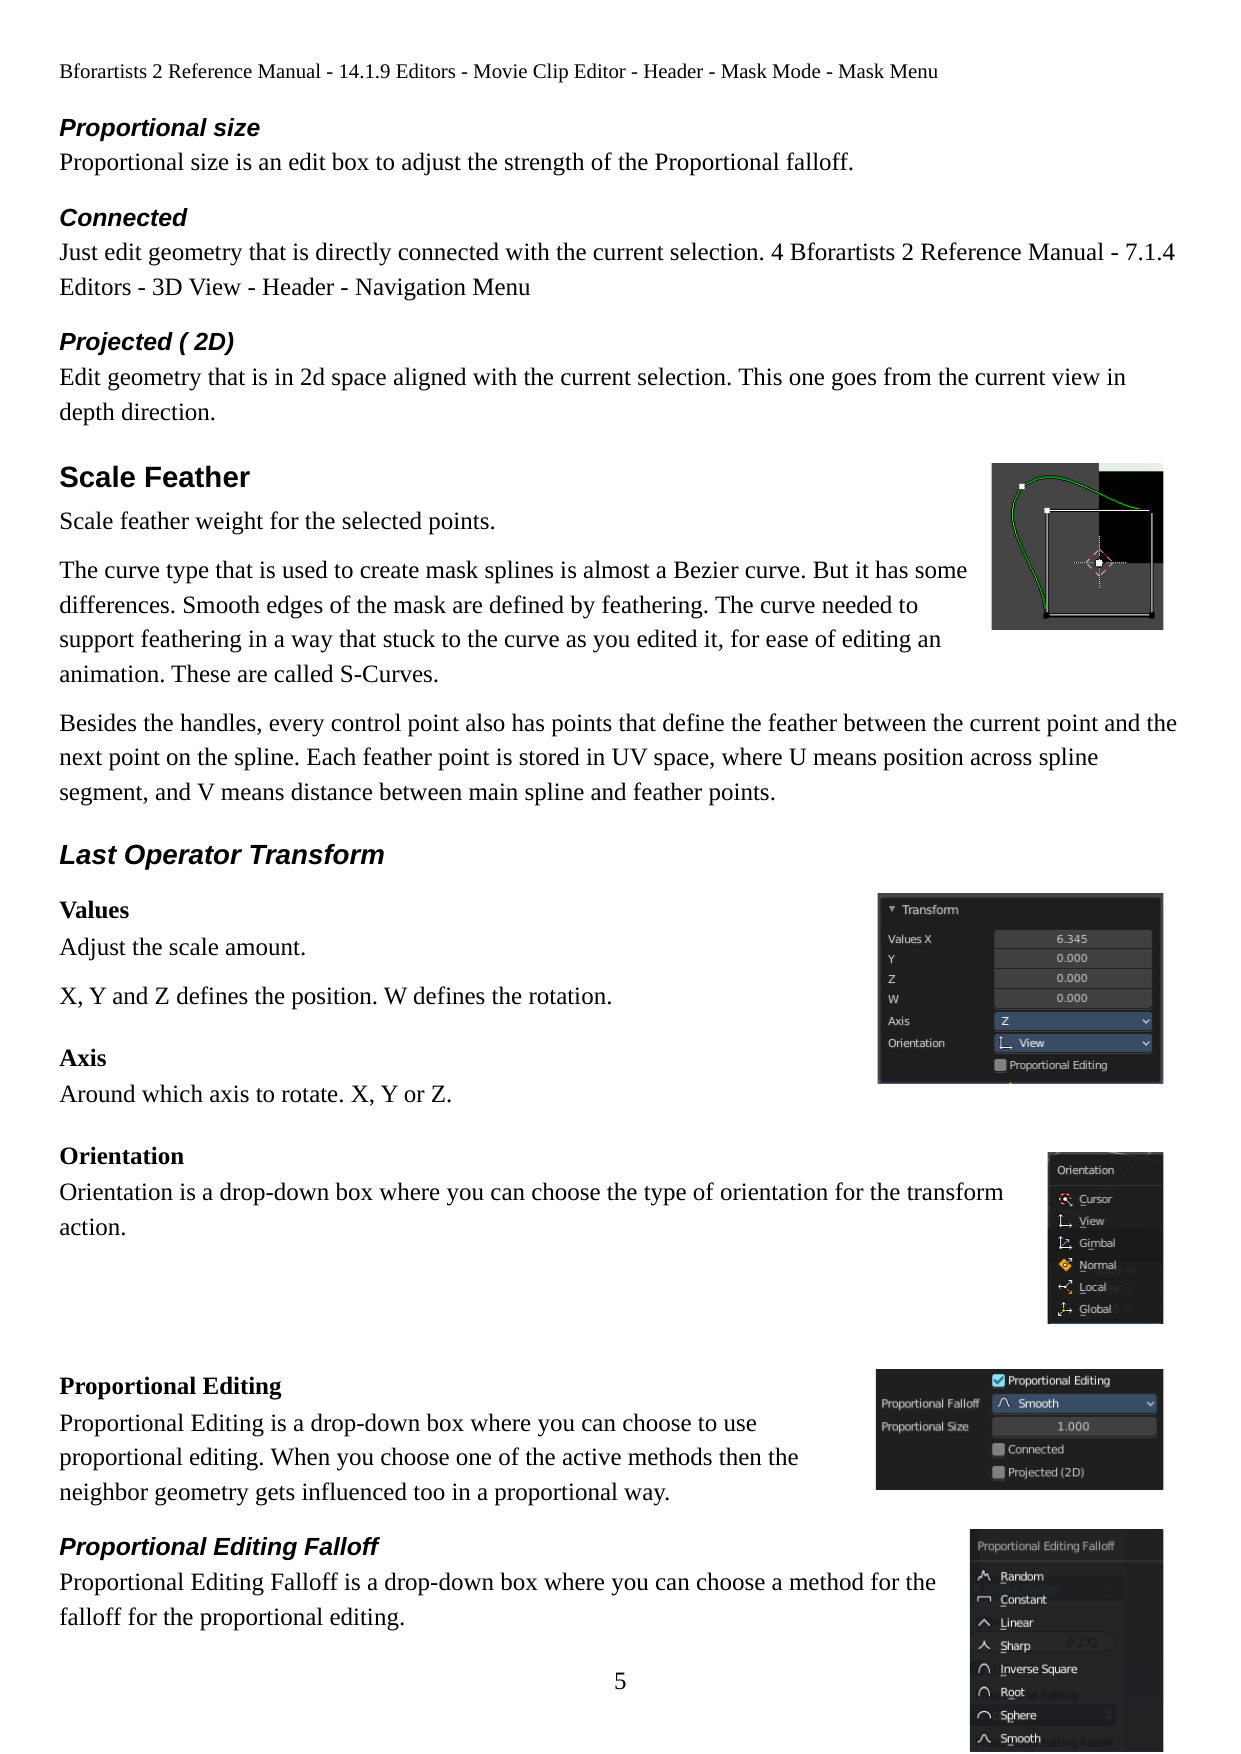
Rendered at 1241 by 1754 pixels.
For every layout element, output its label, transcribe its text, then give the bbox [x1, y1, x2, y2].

subtitle Values [59, 895, 877, 924]
picture [877, 893, 1164, 1084]
picture [1047, 1152, 1164, 1324]
subtitle Scale Feather [59, 460, 1181, 494]
text Orientation is a drop-down box where you can choose the type of orientation for the transform action. [59, 1177, 1047, 1241]
picture [875, 1369, 1164, 1490]
text Edit geometry that is in 2d space aligned with the current selection. This one goes from the current view in depth direction. [59, 362, 1181, 425]
text Adjust the scale amount. [59, 932, 877, 961]
subtitle Orientation [59, 1141, 1181, 1169]
subtitle Last Operator Transform [59, 838, 1181, 870]
text Proportional Editing Falloff is a drop-down box where you can choose a method for the falloff for the proportional editing. [59, 1567, 969, 1630]
subtitle [1164, 1371, 1181, 1400]
subtitle Proportional size [59, 113, 1181, 141]
subtitle Proportional Editing Falloff [59, 1532, 969, 1561]
text Around which axis to rotate. X, Y or Z. [59, 1079, 1181, 1108]
subtitle Axis [59, 1043, 877, 1071]
subtitle [1164, 895, 1181, 924]
text The curve type that is used to create mask splines is almost a Bezier curve. But it has some differences. Smooth edges of the mask are defined by feathering. The curve needed to support feathering in a way that stuck to the curve as you edited it, for ease of editing an animation. These are called S-Curves. [59, 556, 1181, 688]
subtitle [1164, 1043, 1181, 1071]
text Besides the handles, every control point also has points that define the feather between the current point and the next point on the spline. Each feather point is stored in UV space, where U means position across spline segment, and V means distance between main spline and feather points. [59, 708, 1181, 806]
picture [991, 463, 1164, 630]
text X, Y and Z defines the position. W defines the rotation. [59, 981, 877, 1010]
subtitle Proportional Editing [59, 1371, 875, 1400]
text Scale feather weight for the selected points. [59, 506, 991, 535]
subtitle Connected [59, 203, 1181, 231]
text Just edit geometry that is directly connected with the current selection. 4 Bforartists 2 Reference Manual - 7.1.4 Editors - 3D View - Header - Navigation Menu [59, 237, 1181, 301]
text Proportional size is an edit box to adjust the strength of the Proportional falloff. [59, 147, 1181, 176]
picture [969, 1529, 1164, 1752]
text [1164, 932, 1181, 961]
subtitle Projected ( 2D) [59, 327, 1181, 356]
text Proportional Editing is a drop-down box where you can choose to use proportional editing. When you choose one of the active methods then the neighbor geometry gets influenced too in a proportional way. [59, 1408, 1181, 1506]
